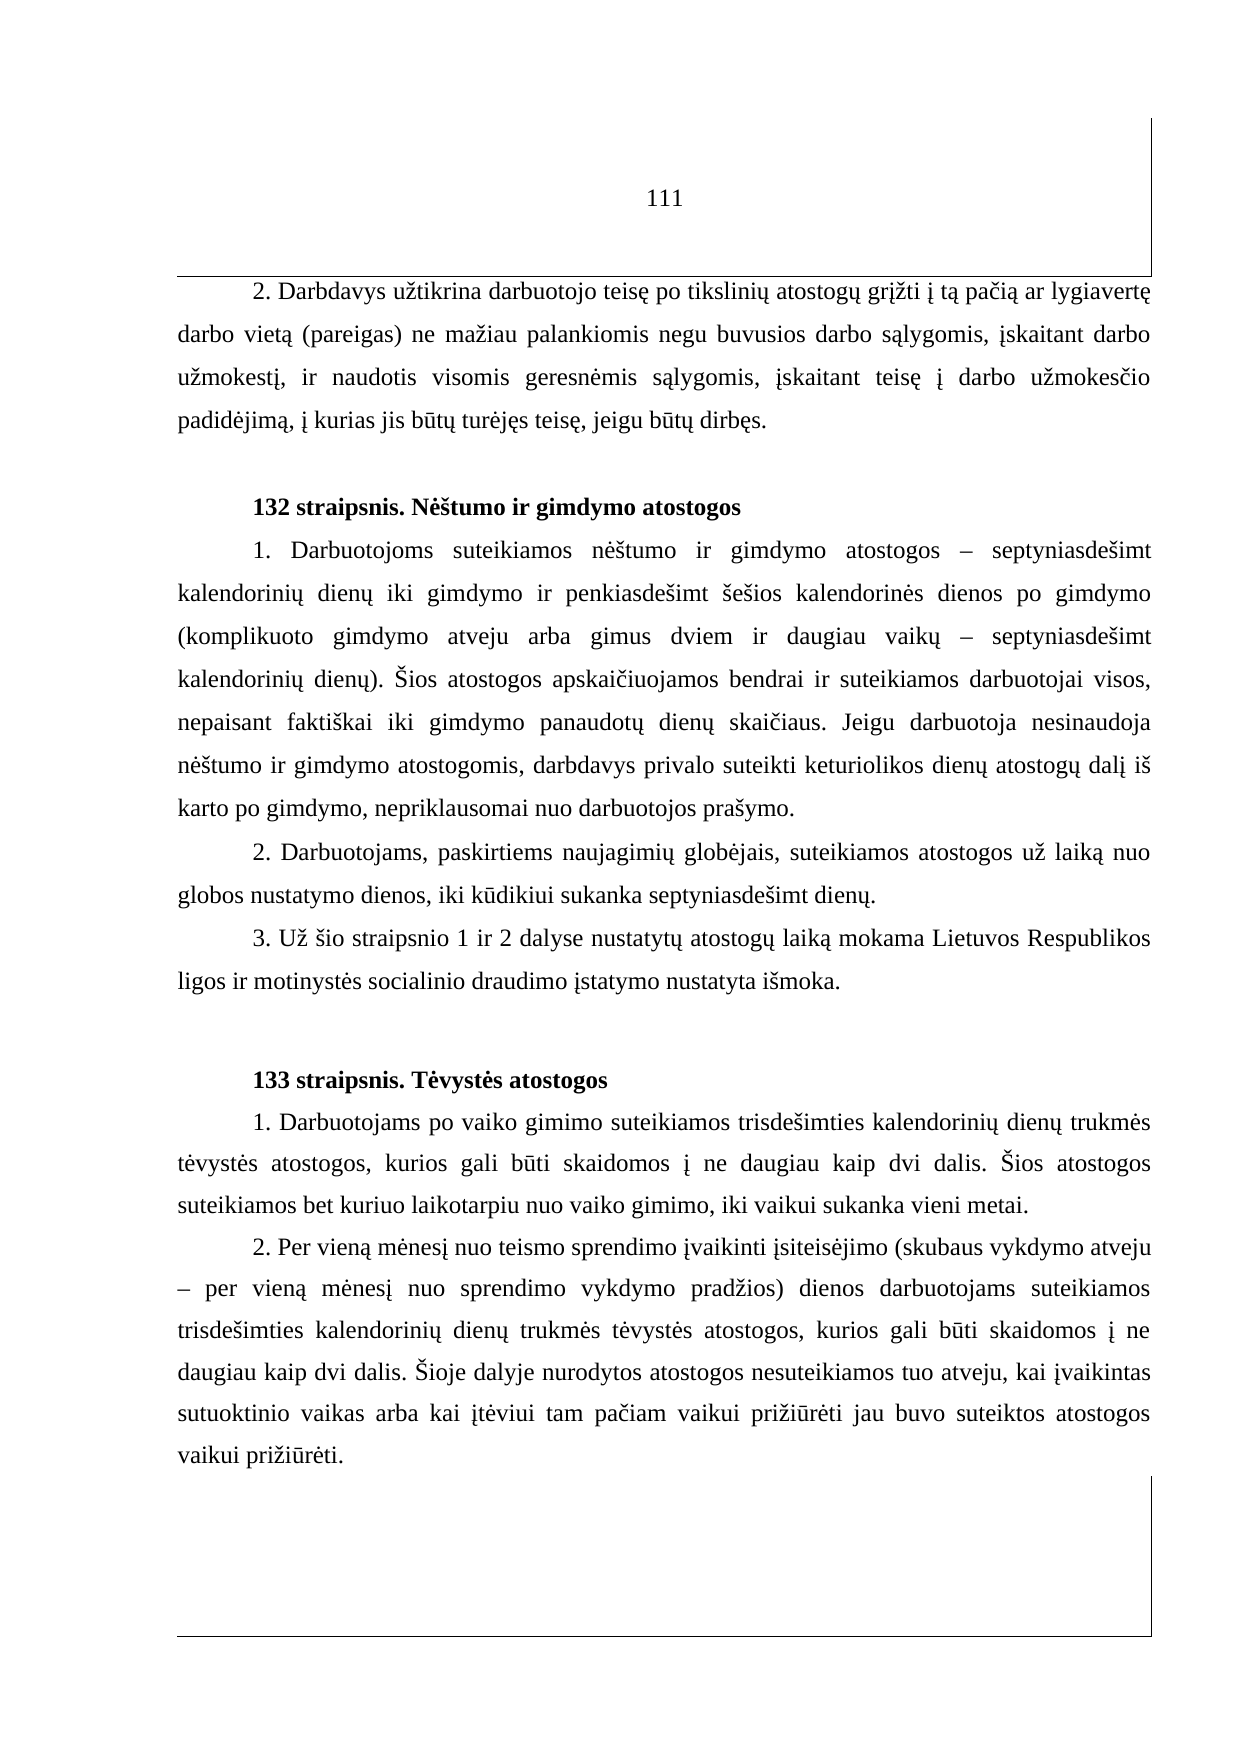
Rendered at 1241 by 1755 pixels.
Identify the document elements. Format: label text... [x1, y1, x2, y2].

text 3. Už šio straipsnio 1 ir 2 dalyse nustatytų atostogų laiką mokama Lietuvos Respublikos ligos ir motinystės socialinio draudimo įstatymo nustatyta išmoka. [177, 923, 1152, 995]
text 1. Darbuotojams po vaiko gimimo suteikiamos trisdešimties kalendorinių dienų trukmės tėvystės atostogos, kurios gali būti skaidomos į ne daugiau kaip dvi dalis. Šios atostogos suteikiamos bet kuriuo laikotarpiu nuo vaiko gimimo, iki vaikui sukanka vieni metai. [177, 1094, 1152, 1219]
text 1. Darbuotojoms suteikiamos nėštumo ir gimdymo atostogos – septyniasdešimt kalendorinių dienų iki gimdymo ir penkiasdešimt šešios kalendorinės dienos po gimdymo (komplikuoto gimdymo atveju arba gimus dviem ir daugiau vaikų – septyniasdešimt kalendorinių dienų). Šios atostogos apskaičiuojamos bendrai ir suteikiamos darbuotojai visos, nepaisant faktiškai iki gimdymo panaudotų dienų skaičiaus. Jeigu darbuotoja nesinaudoja nėštumo ir gimdymo atostogomis, darbdavys privalo suteikti keturiolikos dienų atostogų dalį iš karto po gimdymo, nepriklausomai nuo darbuotojos prašymo. [177, 535, 1152, 822]
text 2. Darbuotojams, paskirtiems naujagimių globėjais, suteikiamos atostogos už laiką nuo globos nustatymo dienos, iki kūdikiui sukanka septyniasdešimt dienų. [177, 837, 1152, 908]
subtitle 132 straipsnis. Nėštumo ir gimdymo atostogos [177, 492, 1152, 520]
text 2. Per vieną mėnesį nuo teismo sprendimo įvaikinti įsiteisėjimo (skubaus vykdymo atveju – per vieną mėnesį nuo sprendimo vykdymo pradžios) dienos darbuotojams suteikiamos trisdešimties kalendorinių dienų trukmės tėvystės atostogos, kurios gali būti skaidomos į ne daugiau kaip dvi dalis. Šioje dalyje nurodytos atostogos nesuteikiamos tuo atveju, kai įvaikintas sutuoktinio vaikas arba kai įtėviui tam pačiam vaikui prižiūrėti jau buvo suteiktos atostogos vaikui prižiūrėti. [177, 1219, 1152, 1469]
subtitle 133 straipsnis. Tėvystės atostogos [177, 1052, 1152, 1094]
text 2. Darbdavys užtikrina darbuotojo teisę po tikslinių atostogų grįžti į tą pačią ar lygiavertę darbo vietą (pareigas) ne mažiau palankiomis negu buvusios darbo sąlygomis, įskaitant darbo užmokestį, ir naudotis visomis geresnėmis sąlygomis, įskaitant teisę į darbo užmokesčio padidėjimą, į kurias jis būtų turėjęs teisę, jeigu būtų dirbęs. [177, 276, 1152, 434]
